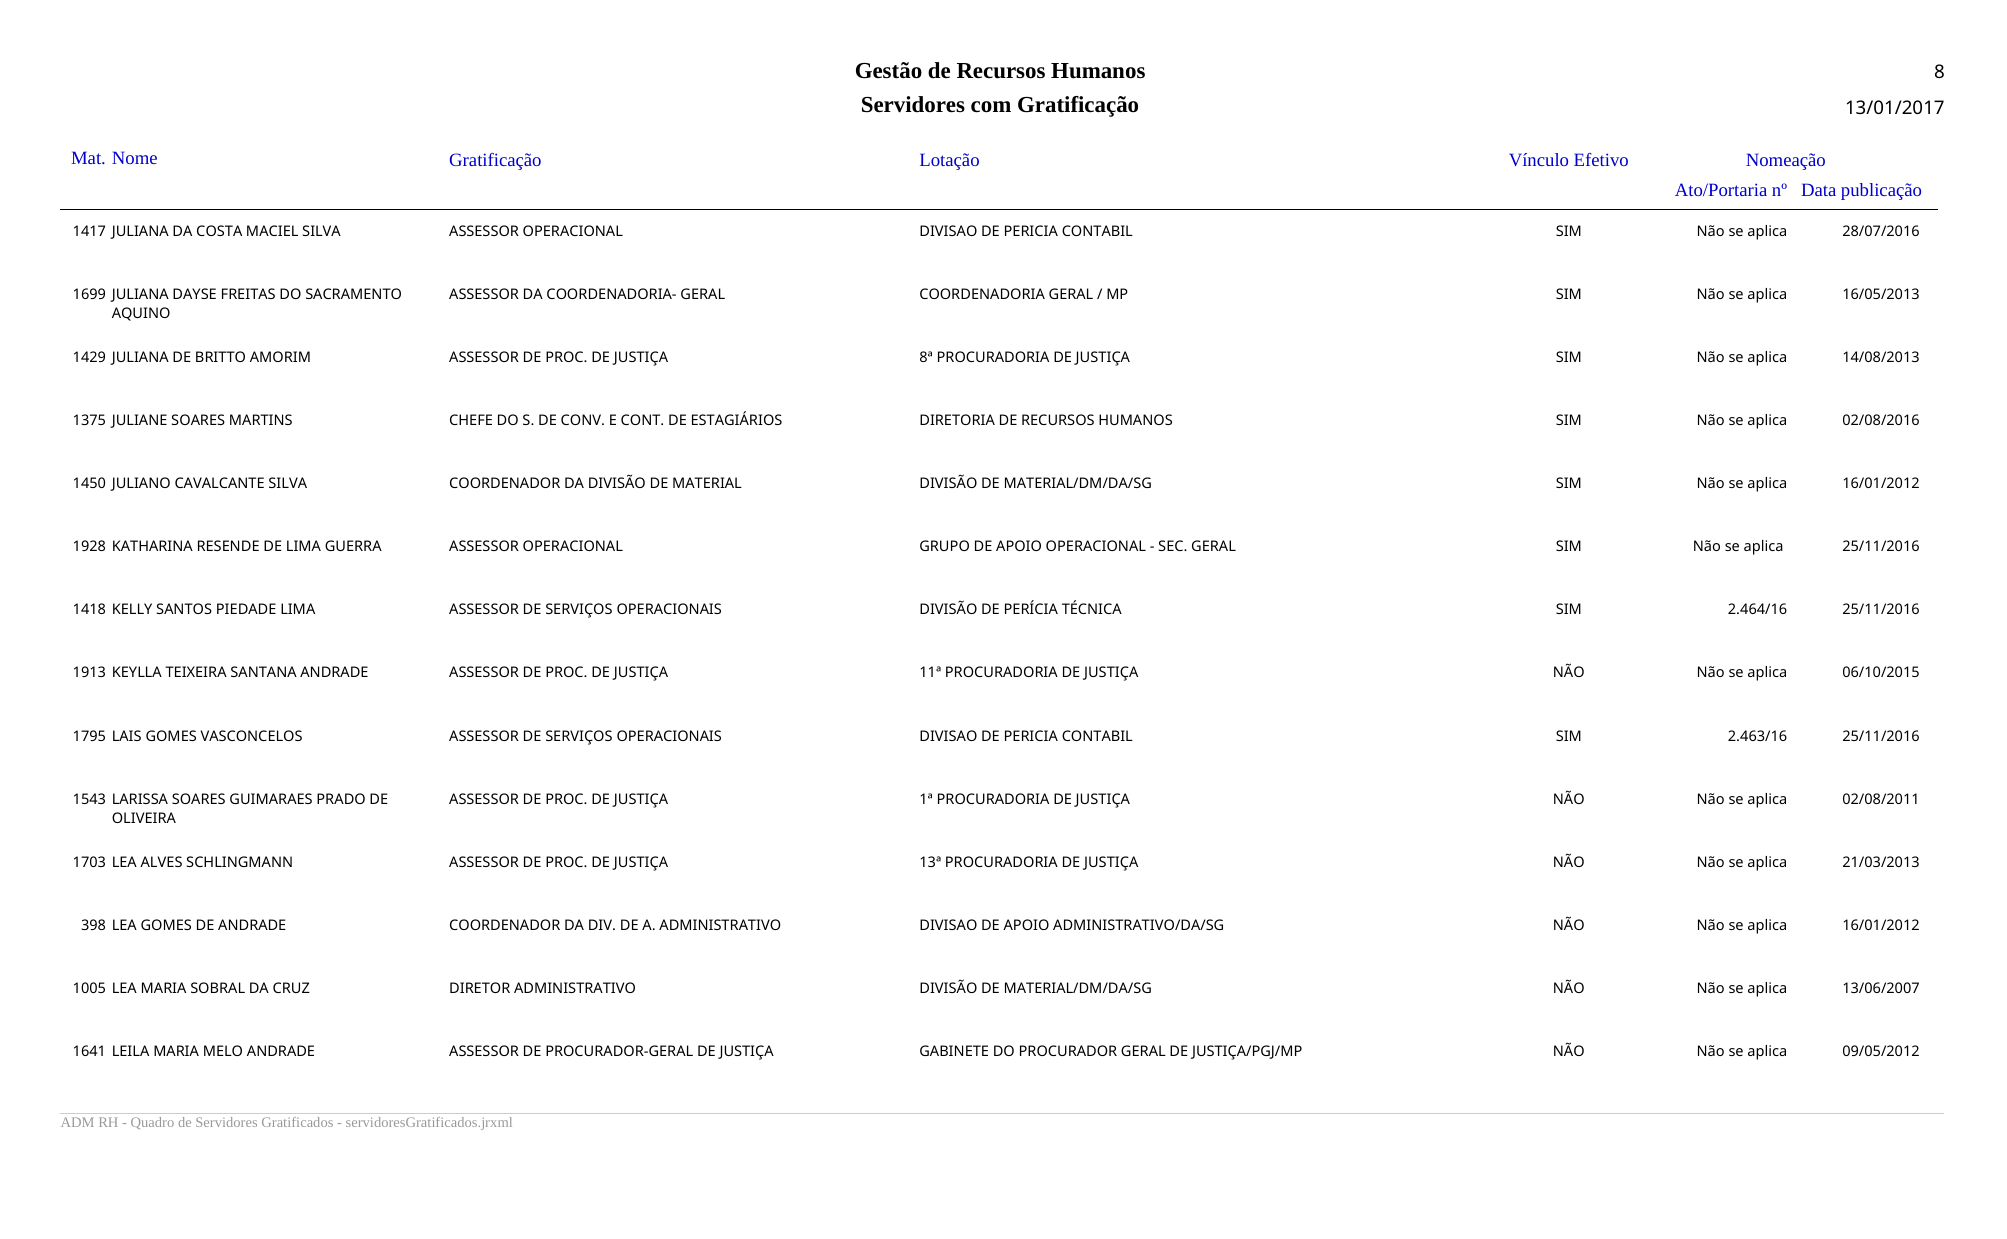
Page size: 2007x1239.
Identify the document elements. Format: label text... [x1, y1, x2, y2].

table_cell [0, 1113, 60, 1137]
table_cell [1642, 754, 2007, 767]
table_cell [1486, 347, 1495, 375]
table_cell Não se aplica [1649, 852, 1787, 880]
table_cell [910, 691, 919, 704]
table_cell COORDENADORIA GERAL / MP [919, 284, 1486, 343]
table_cell [1486, 249, 1495, 262]
table_cell Não se aplica [1649, 915, 1787, 943]
table_cell 02/08/2011 [1793, 789, 1919, 817]
table_cell [1787, 347, 1792, 375]
table_cell [440, 220, 449, 249]
table_cell [1642, 817, 2007, 831]
table_cell [1486, 1006, 1495, 1020]
table_cell [1486, 943, 1495, 957]
table_cell [440, 249, 449, 262]
table_cell [1787, 410, 1792, 438]
table_cell ASSESSOR DE PROC. DE JUSTIÇA [449, 789, 910, 848]
table_cell [1642, 691, 2007, 704]
table_cell [1486, 831, 2007, 848]
table_cell 398 [9, 915, 106, 943]
table_cell LEILA MARIA MELO ANDRADE [112, 1041, 440, 1101]
table_cell Gestão de Recursos Humanos [213, 57, 1787, 85]
table_cell [1787, 1041, 1792, 1069]
table_cell 1418 [9, 599, 106, 628]
table_cell [910, 389, 919, 407]
table_cell [910, 347, 919, 375]
table_cell [1920, 410, 2007, 438]
table_cell [440, 284, 449, 312]
table_cell [910, 978, 919, 1006]
table_cell [106, 347, 112, 375]
table_cell [1642, 347, 1649, 375]
table_cell [1787, 789, 1792, 817]
table_cell SIM [1495, 347, 1642, 389]
table_cell [440, 704, 449, 722]
table_cell [106, 284, 112, 312]
table_cell [440, 375, 449, 389]
table_cell [440, 880, 449, 894]
table_cell [1486, 628, 1495, 641]
table_cell KEYLLA TEIXEIRA SANTANA ANDRADE [112, 662, 440, 722]
table_cell [440, 578, 449, 596]
table_cell [0, 438, 112, 452]
table_cell [1486, 978, 1495, 1006]
table_cell [910, 284, 919, 312]
table_cell [440, 915, 449, 943]
table_cell [440, 789, 449, 817]
table_cell [1642, 473, 1649, 501]
table_cell [1486, 565, 1495, 578]
table_cell 16/01/2012 [1793, 473, 1919, 501]
table_cell [106, 978, 112, 1006]
table_cell [0, 1020, 112, 1038]
table_cell [106, 536, 112, 564]
table_cell [0, 452, 112, 470]
table_cell [0, 817, 112, 831]
table_cell [106, 789, 112, 817]
table_cell 1543 [9, 789, 106, 817]
table_cell 16/01/2012 [1793, 915, 1919, 943]
table_cell [1920, 220, 2007, 249]
table_cell [1486, 789, 1495, 817]
table_cell [0, 284, 9, 312]
table_cell [0, 389, 112, 407]
table_cell [0, 263, 112, 280]
table_cell [0, 641, 112, 659]
table_cell [1787, 473, 1792, 501]
table_cell [1486, 515, 2007, 533]
table_cell [910, 326, 919, 343]
table_cell [1486, 220, 1495, 249]
table_cell [0, 59, 213, 85]
table_cell 1450 [9, 473, 106, 501]
table_cell [0, 578, 112, 596]
table_cell [1920, 347, 2007, 375]
table_cell 1699 [9, 284, 106, 312]
table_cell NÃO [1495, 662, 1642, 704]
table_cell [1945, 59, 2007, 85]
table_cell [106, 915, 112, 943]
table_cell [1486, 599, 1495, 628]
table_cell [1920, 978, 2007, 1006]
table_cell [1486, 641, 2007, 659]
table_cell [1486, 1041, 1495, 1069]
table_cell 25/11/2016 [1793, 725, 1919, 754]
table_cell [1642, 1041, 1649, 1069]
table_cell DIVISAO DE PERICIA CONTABIL [919, 725, 1486, 785]
table_cell 2.464/16 [1649, 599, 1787, 628]
table_cell 1417 [9, 220, 106, 249]
table_cell Não se aplica [1649, 1041, 1787, 1069]
table_cell LEA MARIA SOBRAL DA CRUZ [112, 978, 440, 1038]
table_cell [910, 263, 919, 280]
table_cell [1642, 312, 2007, 326]
table_cell [440, 831, 449, 848]
table_cell [0, 894, 112, 912]
table_cell [1486, 1020, 2007, 1038]
table_cell [1787, 978, 1792, 1006]
table_cell ASSESSOR OPERACIONAL [449, 536, 910, 596]
table_cell [910, 149, 919, 177]
table_cell 8 [1790, 59, 1944, 85]
table_cell [440, 957, 449, 975]
table_cell [0, 536, 9, 564]
table_cell [1642, 789, 1649, 817]
table_cell Vínculo Efetivo [1495, 149, 1642, 178]
table_cell [0, 704, 112, 722]
table_cell [0, 85, 2007, 91]
table_cell DIVISAO DE PERICIA CONTABIL [919, 220, 1486, 280]
table_cell [910, 894, 919, 912]
table_cell [106, 725, 112, 754]
table_cell [0, 473, 9, 501]
table_cell JULIANA DE BRITTO AMORIM [112, 347, 440, 407]
table_cell [0, 1041, 9, 1069]
table_cell [440, 768, 449, 785]
table_cell ASSESSOR DE PROC. DE JUSTIÇA [449, 662, 910, 722]
table_cell DIRETOR ADMINISTRATIVO [449, 978, 910, 1038]
table_cell [0, 768, 112, 785]
table_cell [1642, 501, 2007, 515]
table_cell [0, 211, 2007, 220]
table_cell [1486, 1083, 2007, 1101]
table_cell DIVISÃO DE PERÍCIA TÉCNICA [919, 599, 1486, 659]
table_cell Nomeação [1649, 149, 1922, 178]
table_cell [910, 473, 919, 501]
table_cell [1486, 438, 1495, 452]
table_cell [440, 1070, 449, 1083]
table_cell [910, 957, 919, 975]
table_cell 1795 [9, 725, 106, 754]
table_cell [910, 1006, 919, 1020]
table_cell [0, 1101, 2007, 1113]
table_cell DIRETORIA DE RECURSOS HUMANOS [919, 410, 1486, 470]
table_cell 1429 [9, 347, 106, 375]
table_cell Não se aplica [1649, 347, 1787, 375]
table_cell [0, 326, 112, 343]
table_cell [1920, 1041, 2007, 1069]
table_cell [0, 95, 213, 123]
table_cell [0, 501, 112, 515]
table_cell [1486, 326, 2007, 343]
table_cell [1642, 536, 1649, 564]
table_cell [910, 515, 919, 533]
table_cell [1945, 1113, 2007, 1137]
table_cell [1642, 249, 2007, 262]
table_cell Não se aplica [1649, 536, 1787, 564]
table_cell GRUPO DE APOIO OPERACIONAL - SEC. GERAL [919, 536, 1486, 596]
table_cell [0, 220, 9, 249]
table_cell [0, 1070, 112, 1083]
table_cell COORDENADOR DA DIV. DE A. ADMINISTRATIVO [449, 915, 910, 975]
table_cell 25/11/2016 [1793, 599, 1919, 628]
table_cell DIVISÃO DE MATERIAL/DM/DA/SG [919, 978, 1486, 1038]
table_cell [440, 978, 449, 1006]
table_cell SIM [1495, 599, 1642, 641]
table_cell 1ª PROCURADORIA DE JUSTIÇA [919, 789, 1486, 848]
table_cell [106, 662, 112, 691]
table_cell JULIANE SOARES MARTINS [112, 410, 440, 470]
table_cell Lotação [919, 149, 1486, 178]
table_cell LARISSA SOARES GUIMARAES PRADO DE OLIVEIRA [112, 789, 440, 848]
table_cell [0, 915, 9, 943]
table_cell NÃO [1495, 789, 1642, 831]
table_cell [910, 1083, 919, 1101]
table_cell [910, 641, 919, 659]
table_cell ASSESSOR DE PROC. DE JUSTIÇA [449, 347, 910, 407]
table_cell 16/05/2013 [1793, 284, 1919, 312]
table_cell Não se aplica [1649, 662, 1787, 691]
table_cell [1642, 565, 2007, 578]
table_cell [910, 704, 919, 722]
table_cell Não se aplica [1649, 789, 1787, 817]
table_cell [106, 149, 112, 177]
table_cell [910, 943, 919, 957]
table_cell [440, 754, 449, 767]
table_cell JULIANA DAYSE FREITAS DO SACRAMENTO AQUINO [112, 284, 440, 343]
table_cell [1486, 880, 1495, 894]
table_cell Não se aplica [1649, 410, 1787, 438]
table_cell ASSESSOR DA COORDENADORIA- GERAL [449, 284, 910, 343]
table_cell [1486, 957, 2007, 975]
table_cell ASSESSOR DE PROCURADOR-GERAL DE JUSTIÇA [449, 1041, 910, 1101]
table_header Mat. [44, 147, 106, 177]
table_cell 13/01/2017 [1790, 95, 1944, 123]
table_cell [1642, 880, 2007, 894]
table_cell [1486, 263, 2007, 280]
table_cell [440, 691, 449, 704]
table_cell SIM [1495, 284, 1642, 326]
table_cell 1703 [9, 852, 106, 880]
table_cell [0, 123, 2007, 147]
table_cell [0, 691, 112, 704]
table_cell LAIS GOMES VASCONCELOS [112, 725, 440, 785]
table_cell [1922, 149, 2007, 177]
table_cell CHEFE DO S. DE CONV. E CONT. DE ESTAGIÁRIOS [449, 410, 910, 470]
table_cell [910, 789, 919, 817]
table_cell 06/10/2015 [1793, 662, 1919, 691]
table_cell [0, 957, 112, 975]
table_cell [1486, 894, 2007, 912]
table_cell SIM [1495, 473, 1642, 515]
table_cell [0, 943, 112, 957]
table_cell [440, 452, 449, 470]
table_cell 1913 [9, 662, 106, 691]
table_cell [1486, 915, 1495, 943]
table_cell [1945, 95, 2007, 123]
table_cell [1486, 578, 2007, 596]
table_cell [0, 880, 112, 894]
table_cell SIM [1495, 536, 1642, 578]
table_cell NÃO [1495, 852, 1642, 894]
table_cell [1920, 599, 2007, 628]
table_cell DIVISÃO DE MATERIAL/DM/DA/SG [919, 473, 1486, 533]
table_cell [440, 894, 449, 912]
table_cell NÃO [1495, 915, 1642, 957]
table_cell Ato/Portaria nº [1649, 179, 1787, 208]
table_cell [1787, 725, 1792, 754]
table_cell [0, 375, 112, 389]
table_cell [1486, 662, 1495, 691]
table_cell [910, 599, 919, 628]
table_cell [0, 852, 9, 880]
table_cell [1920, 284, 2007, 312]
table_cell [910, 452, 919, 470]
table_cell [1642, 599, 1649, 628]
table_cell 02/08/2016 [1793, 410, 1919, 438]
table_cell [910, 915, 919, 943]
table_cell Data publicação [1787, 179, 1922, 208]
table_cell Gratificação [449, 149, 910, 178]
table_cell 14/08/2013 [1793, 347, 1919, 375]
table_cell [1486, 691, 1495, 704]
table_cell [440, 536, 449, 564]
table_cell [0, 725, 9, 754]
table_cell [910, 1041, 919, 1069]
table_cell [440, 312, 449, 326]
table_cell Não se aplica [1649, 220, 1787, 249]
table_cell [440, 1041, 449, 1069]
table_cell [0, 149, 44, 177]
table_cell [0, 565, 112, 578]
table_cell [1787, 220, 1792, 249]
table_cell SIM [1495, 725, 1642, 767]
table_cell [910, 501, 919, 515]
table_cell [440, 515, 449, 533]
table_cell [0, 754, 112, 767]
table_cell [1486, 312, 1495, 326]
table_cell [1642, 852, 1649, 880]
table_cell [1486, 389, 2007, 407]
table_cell [0, 249, 112, 262]
table_cell [1486, 501, 1495, 515]
table_cell [1642, 284, 1649, 312]
table_cell JULIANA DA COSTA MACIEL SILVA [112, 220, 440, 280]
table_cell KELLY SANTOS PIEDADE LIMA [112, 599, 440, 659]
table_cell 1375 [9, 410, 106, 438]
table_cell [1920, 852, 2007, 880]
table_cell [910, 220, 919, 249]
table_cell [440, 852, 449, 880]
table_cell [1920, 662, 2007, 691]
table_cell [1486, 704, 2007, 722]
table_cell [199, 149, 449, 177]
table_cell 1928 [9, 536, 106, 564]
table_cell [1642, 438, 2007, 452]
table_cell [1486, 375, 1495, 389]
table_cell [440, 662, 449, 691]
table_cell LEA ALVES SCHLINGMANN [112, 852, 440, 912]
table_cell [1486, 410, 1495, 438]
table_cell SIM [1495, 410, 1642, 452]
table_cell ASSESSOR OPERACIONAL [449, 220, 910, 280]
table_cell 8ª PROCURADORIA DE JUSTIÇA [919, 347, 1486, 407]
table_cell [910, 536, 919, 564]
table_cell 1641 [9, 1041, 106, 1069]
table_cell [440, 641, 449, 659]
table_cell [0, 179, 1649, 208]
table_cell [0, 347, 9, 375]
table_cell [0, 628, 112, 641]
table_cell [1486, 284, 1495, 312]
table_cell [1486, 1070, 1495, 1083]
table_cell COORDENADOR DA DIVISÃO DE MATERIAL [449, 473, 910, 533]
table_cell 13/06/2007 [1793, 978, 1919, 1006]
table_cell [440, 1020, 449, 1038]
table_cell [910, 312, 919, 326]
table_cell [1642, 915, 1649, 943]
table_cell [106, 1041, 112, 1069]
table_cell ADM RH - Quadro de Servidores Gratificados - servidoresGratificados.jrxml [60, 1114, 1944, 1137]
table_cell [440, 1083, 449, 1101]
table_cell [910, 754, 919, 767]
table_cell [106, 473, 112, 501]
table_cell [910, 410, 919, 438]
table_cell NÃO [1495, 1041, 1642, 1083]
table_cell [1787, 915, 1792, 943]
table_cell [1642, 149, 1649, 177]
table_cell 2.463/16 [1649, 725, 1787, 754]
table_cell KATHARINA RESENDE DE LIMA GUERRA [112, 536, 440, 596]
table_cell [440, 599, 449, 628]
table_cell [910, 768, 919, 785]
table_cell 09/05/2012 [1793, 1041, 1919, 1069]
table_cell [440, 943, 449, 957]
table_cell ASSESSOR DE SERVIÇOS OPERACIONAIS [449, 599, 910, 659]
table_cell [440, 438, 449, 452]
table_cell [0, 312, 112, 326]
table_cell [0, 662, 9, 691]
table_cell GABINETE DO PROCURADOR GERAL DE JUSTIÇA/PGJ/MP [919, 1041, 1486, 1101]
table_cell [1486, 149, 1495, 177]
table_cell [910, 831, 919, 848]
table_cell [0, 410, 9, 438]
table_cell [1486, 725, 1495, 754]
table_cell [1486, 817, 1495, 831]
table_cell [440, 326, 449, 343]
table_cell [910, 880, 919, 894]
table_cell ASSESSOR DE SERVIÇOS OPERACIONAIS [449, 725, 910, 785]
table_cell [910, 852, 919, 880]
table_cell Não se aplica [1649, 473, 1787, 501]
table_cell [0, 1083, 112, 1101]
table_header Nome [112, 147, 199, 177]
table_cell [1920, 725, 2007, 754]
table_cell [910, 817, 919, 831]
table_cell LEA GOMES DE ANDRADE [112, 915, 440, 975]
table_cell [910, 565, 919, 578]
table_cell [910, 578, 919, 596]
table_cell [910, 662, 919, 691]
table_cell SIM [1495, 220, 1642, 262]
table_cell [1642, 410, 1649, 438]
table_cell [1642, 662, 1649, 691]
table_cell [1787, 662, 1792, 691]
table_cell [1642, 1006, 2007, 1020]
table_cell ASSESSOR DE PROC. DE JUSTIÇA [449, 852, 910, 912]
table_cell [106, 410, 112, 438]
table_cell [910, 1070, 919, 1083]
table_cell [440, 817, 449, 831]
table_cell [910, 725, 919, 754]
table_cell [910, 1020, 919, 1038]
table_cell DIVISAO DE APOIO ADMINISTRATIVO/DA/SG [919, 915, 1486, 975]
table_cell [440, 1006, 449, 1020]
table_cell [0, 831, 112, 848]
table_cell [910, 375, 919, 389]
table_cell [910, 438, 919, 452]
table_cell 13ª PROCURADORIA DE JUSTIÇA [919, 852, 1486, 912]
table_cell [1486, 452, 2007, 470]
table_cell [1642, 220, 1649, 249]
table_cell [1787, 284, 1792, 312]
table_cell [1642, 628, 2007, 641]
table_cell [1920, 536, 2007, 564]
table_cell NÃO [1495, 978, 1642, 1020]
table_cell [0, 1006, 112, 1020]
table_cell [1642, 943, 2007, 957]
table_cell [1922, 179, 2007, 208]
table_cell [440, 263, 449, 280]
table_cell [1642, 725, 1649, 754]
table_cell [1486, 768, 2007, 785]
table_cell [910, 249, 919, 262]
table_cell 1005 [9, 978, 106, 1006]
table_cell [0, 789, 9, 817]
table_cell [1486, 852, 1495, 880]
table_cell [106, 599, 112, 628]
table_cell [106, 852, 112, 880]
table_cell [1486, 536, 1495, 564]
table_cell [1787, 536, 1792, 564]
table_cell [440, 389, 449, 407]
table_cell JULIANO CAVALCANTE SILVA [112, 473, 440, 533]
table_cell 28/07/2016 [1793, 220, 1919, 249]
table_cell [1787, 599, 1792, 628]
table_cell [0, 978, 9, 1006]
table_cell Servidores com Gratificação [213, 91, 1787, 123]
table_cell 25/11/2016 [1793, 536, 1919, 564]
table_cell [1920, 473, 2007, 501]
table_cell [440, 410, 449, 438]
table_cell [1787, 852, 1792, 880]
table_cell [440, 473, 449, 501]
table_cell 21/03/2013 [1793, 852, 1919, 880]
table_cell Não se aplica [1649, 284, 1787, 312]
table_cell [910, 628, 919, 641]
table_cell [1486, 473, 1495, 501]
table_cell [1642, 375, 2007, 389]
table_cell Não se aplica [1649, 978, 1787, 1006]
table_cell [1642, 978, 1649, 1006]
table_cell [1920, 789, 2007, 817]
table_cell [0, 599, 9, 628]
table_cell [440, 628, 449, 641]
table_cell [1920, 915, 2007, 943]
table_cell [440, 347, 449, 375]
table_cell [0, 515, 112, 533]
table_cell [1642, 1070, 2007, 1083]
table_cell [440, 725, 449, 754]
table_cell [440, 501, 449, 515]
table_cell [106, 220, 112, 249]
table_header [0, 0, 2007, 57]
table_cell 11ª PROCURADORIA DE JUSTIÇA [919, 662, 1486, 722]
table_cell [1486, 754, 1495, 767]
table_cell [440, 565, 449, 578]
